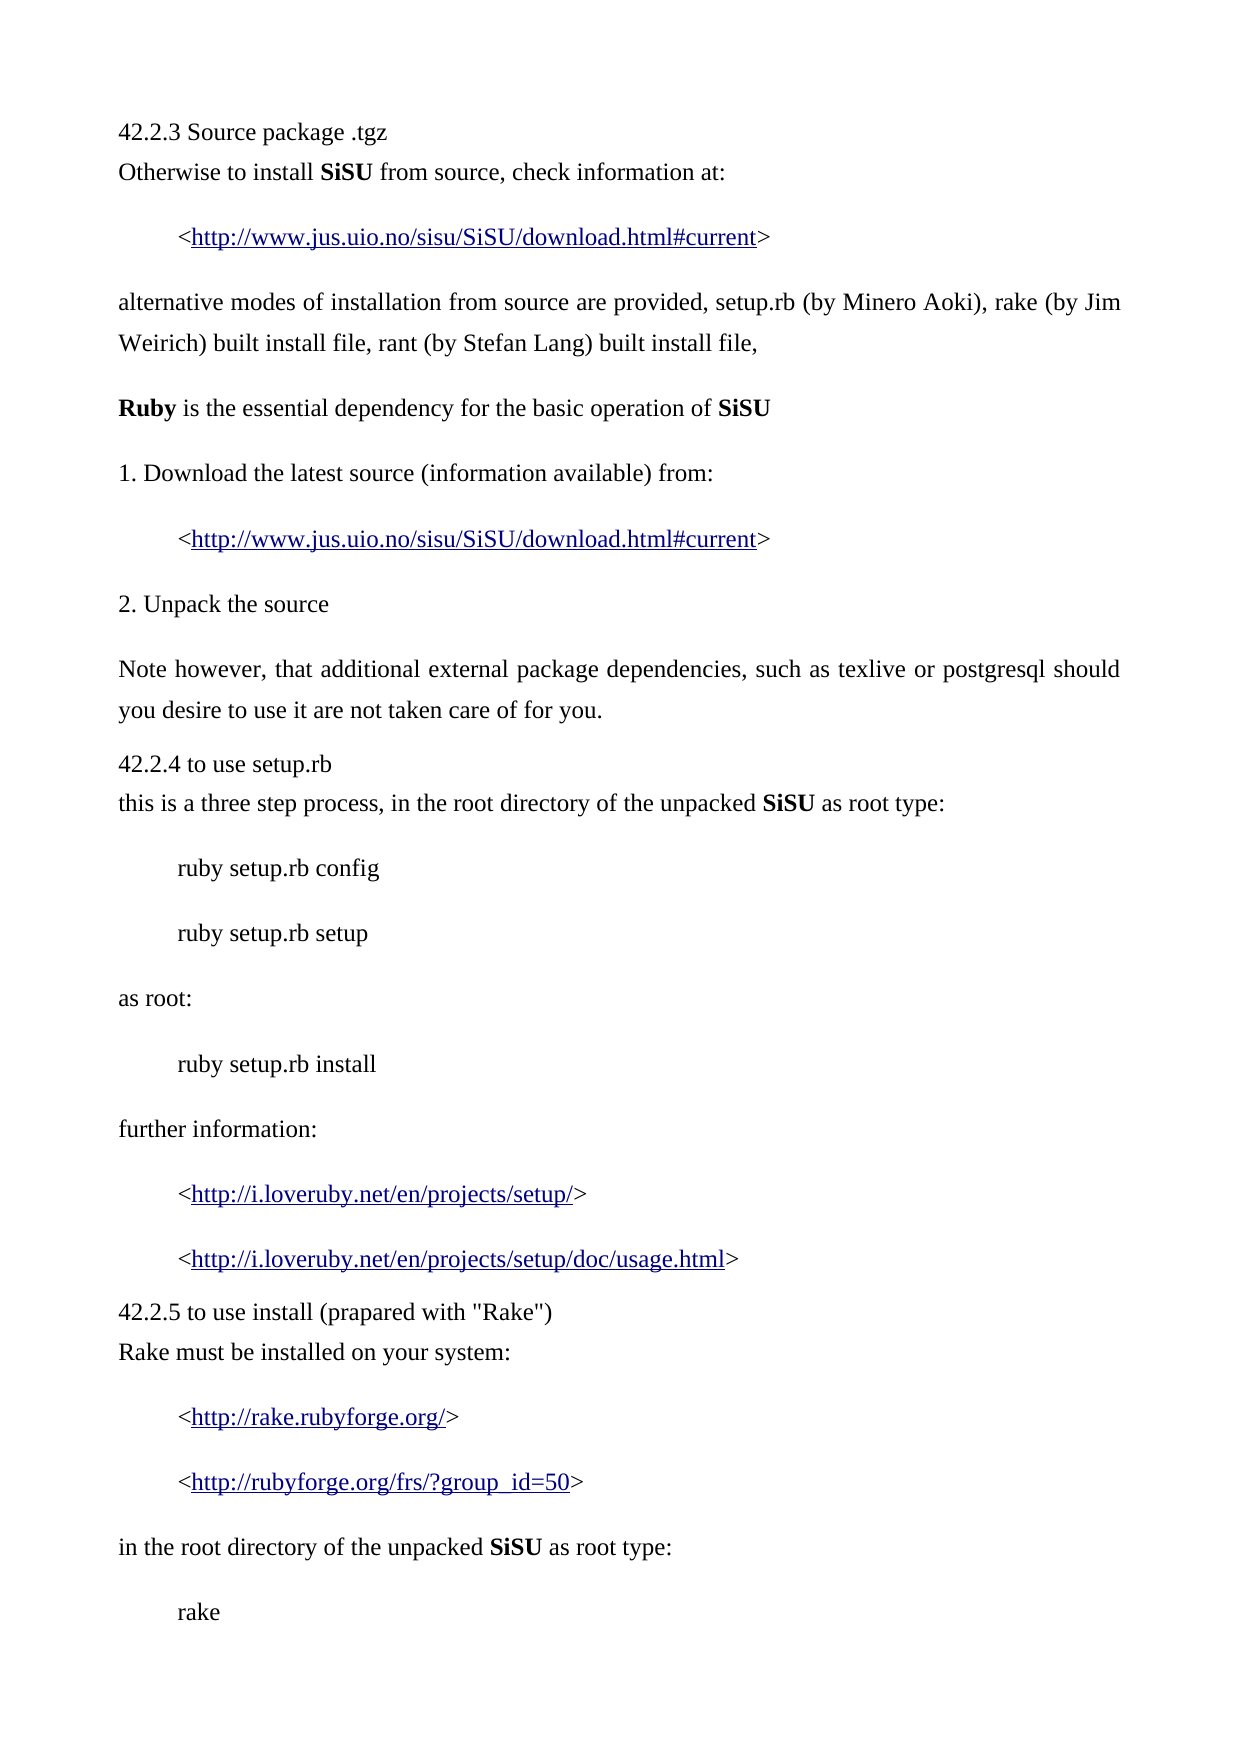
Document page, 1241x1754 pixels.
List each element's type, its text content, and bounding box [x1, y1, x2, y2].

text rake [177, 1598, 1122, 1626]
text <http://i.loveruby.net/en/projects/setup/> [177, 1180, 1122, 1208]
text <http://www.jus.uio.no/sisu/SiSU/download.html#current> [177, 223, 1122, 250]
text further information: [118, 1115, 1122, 1142]
text Otherwise to install SiSU from source, check information at: [118, 158, 1122, 185]
subtitle 42.2.4 to use setup.rb [118, 750, 1122, 777]
text <http://rubyforge.org/frs/?group_id=50> [177, 1468, 1122, 1496]
text alternative modes of installation from source are provided, setup.rb (by Minero Aoki), rake (by Jim Weirich) built install file, rant (by Stefan Lang) built install file, [118, 288, 1122, 357]
text <http://www.jus.uio.no/sisu/SiSU/download.html#current> [177, 525, 1122, 552]
text in the root directory of the unpacked SiSU as root type: [118, 1533, 1122, 1561]
text this is a three step process, in the root directory of the unpacked SiSU as root type: [118, 789, 1122, 817]
subtitle 42.2.3 Source package .tgz [118, 118, 1122, 146]
text <http://i.loveruby.net/en/projects/setup/doc/usage.html> [177, 1245, 1122, 1273]
text Ruby is the essential dependency for the basic operation of SiSU [118, 394, 1122, 422]
text 2. Unpack the source [118, 590, 1122, 617]
text ruby setup.rb install [177, 1050, 1122, 1077]
text <http://rake.rubyforge.org/> [177, 1403, 1122, 1431]
text as root: [118, 984, 1122, 1012]
subtitle 42.2.5 to use install (prapared with "Rake") [118, 1298, 1122, 1326]
text Rake must be installed on your system: [118, 1338, 1122, 1366]
text ruby setup.rb config [177, 854, 1122, 882]
text ruby setup.rb setup [177, 919, 1122, 947]
text Note however, that additional external package dependencies, such as texlive or postgresql should you desire to use it are not taken care of for you. [118, 655, 1122, 724]
text 1. Download the latest source (information available) from: [118, 459, 1122, 487]
